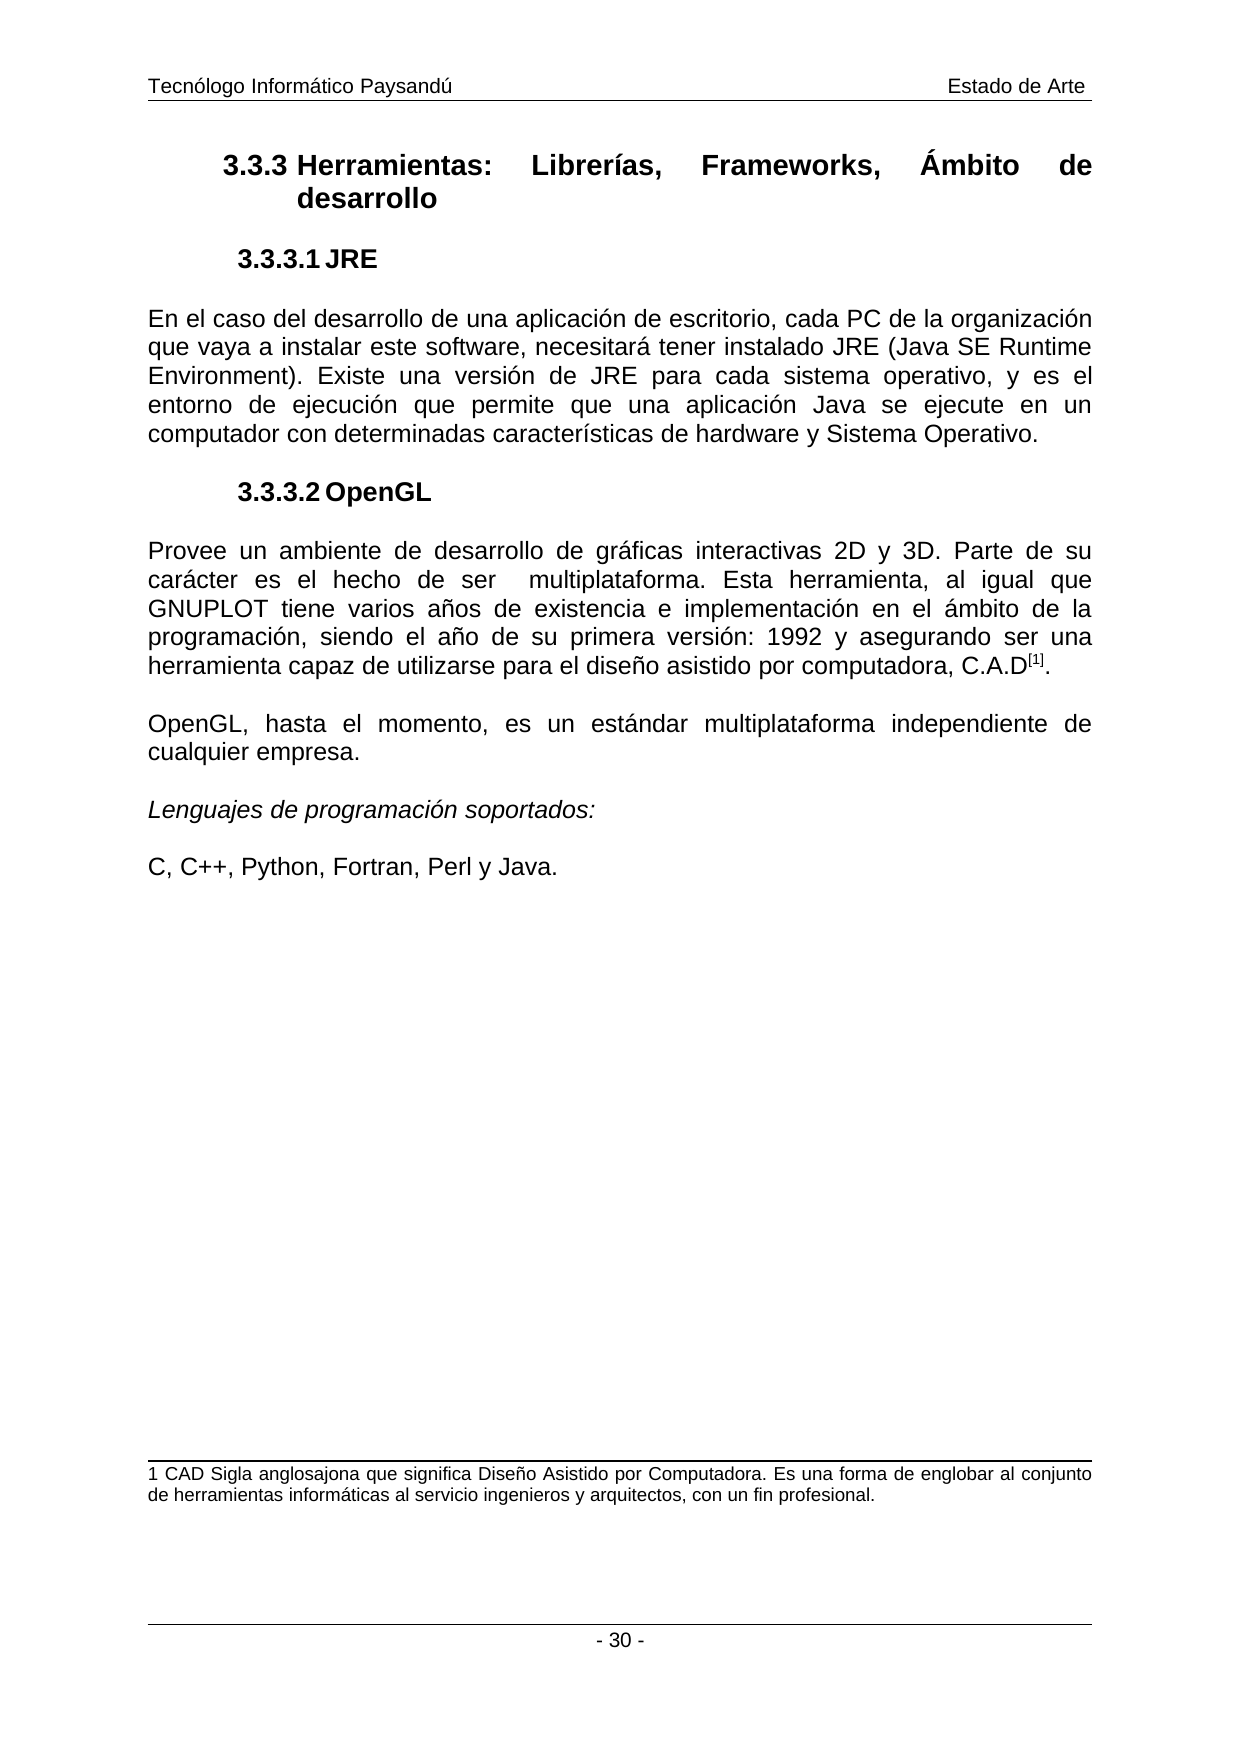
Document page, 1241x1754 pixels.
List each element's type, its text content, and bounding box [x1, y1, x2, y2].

subtitle JRE [237, 243, 1092, 275]
text 1 CAD Sigla anglosajona que significa Diseño Asistido por Computadora. Es una forma de englobar al conjunto de herramientas informáticas al servicio ingenieros y arquitectos, con un fin profesional. [148, 1462, 1092, 1505]
text Provee un ambiente de desarrollo de gráficas interactivas 2D y 3D. Parte de su carácter es el hecho de ser multiplataforma. Esta herramienta, al igual que GNUPLOT tiene varios años de existencia e implementación en el ámbito de la programación, siendo el año de su primera versión: 1992 y asegurando ser una herramienta capaz de utilizarse para el diseño asistido por computadora, C.A.D[1]. [148, 536, 1092, 680]
text OpenGL, hasta el momento, es un estándar multiplataforma independiente de cualquier empresa. [148, 708, 1092, 766]
text En el caso del desarrollo de una aplicación de escritorio, cada PC de la organización que vaya a instalar este software, necesitará tener instalado JRE (Java SE Runtime Environment). Existe una versión de JRE para cada sistema operativo, y es el entorno de ejecución que permite que una aplicación Java se ejecute en un computador con determinadas características de hardware y Sistema Operativo. [148, 303, 1092, 447]
text C, C++, Python, Fortran, Perl y Java. [148, 852, 1092, 881]
subtitle OpenGL [237, 476, 1092, 507]
subtitle Herramientas: Librerías, Frameworks, Ámbito de desarrollo [223, 148, 1092, 215]
text Lenguajes de programación soportados: [148, 795, 1092, 823]
